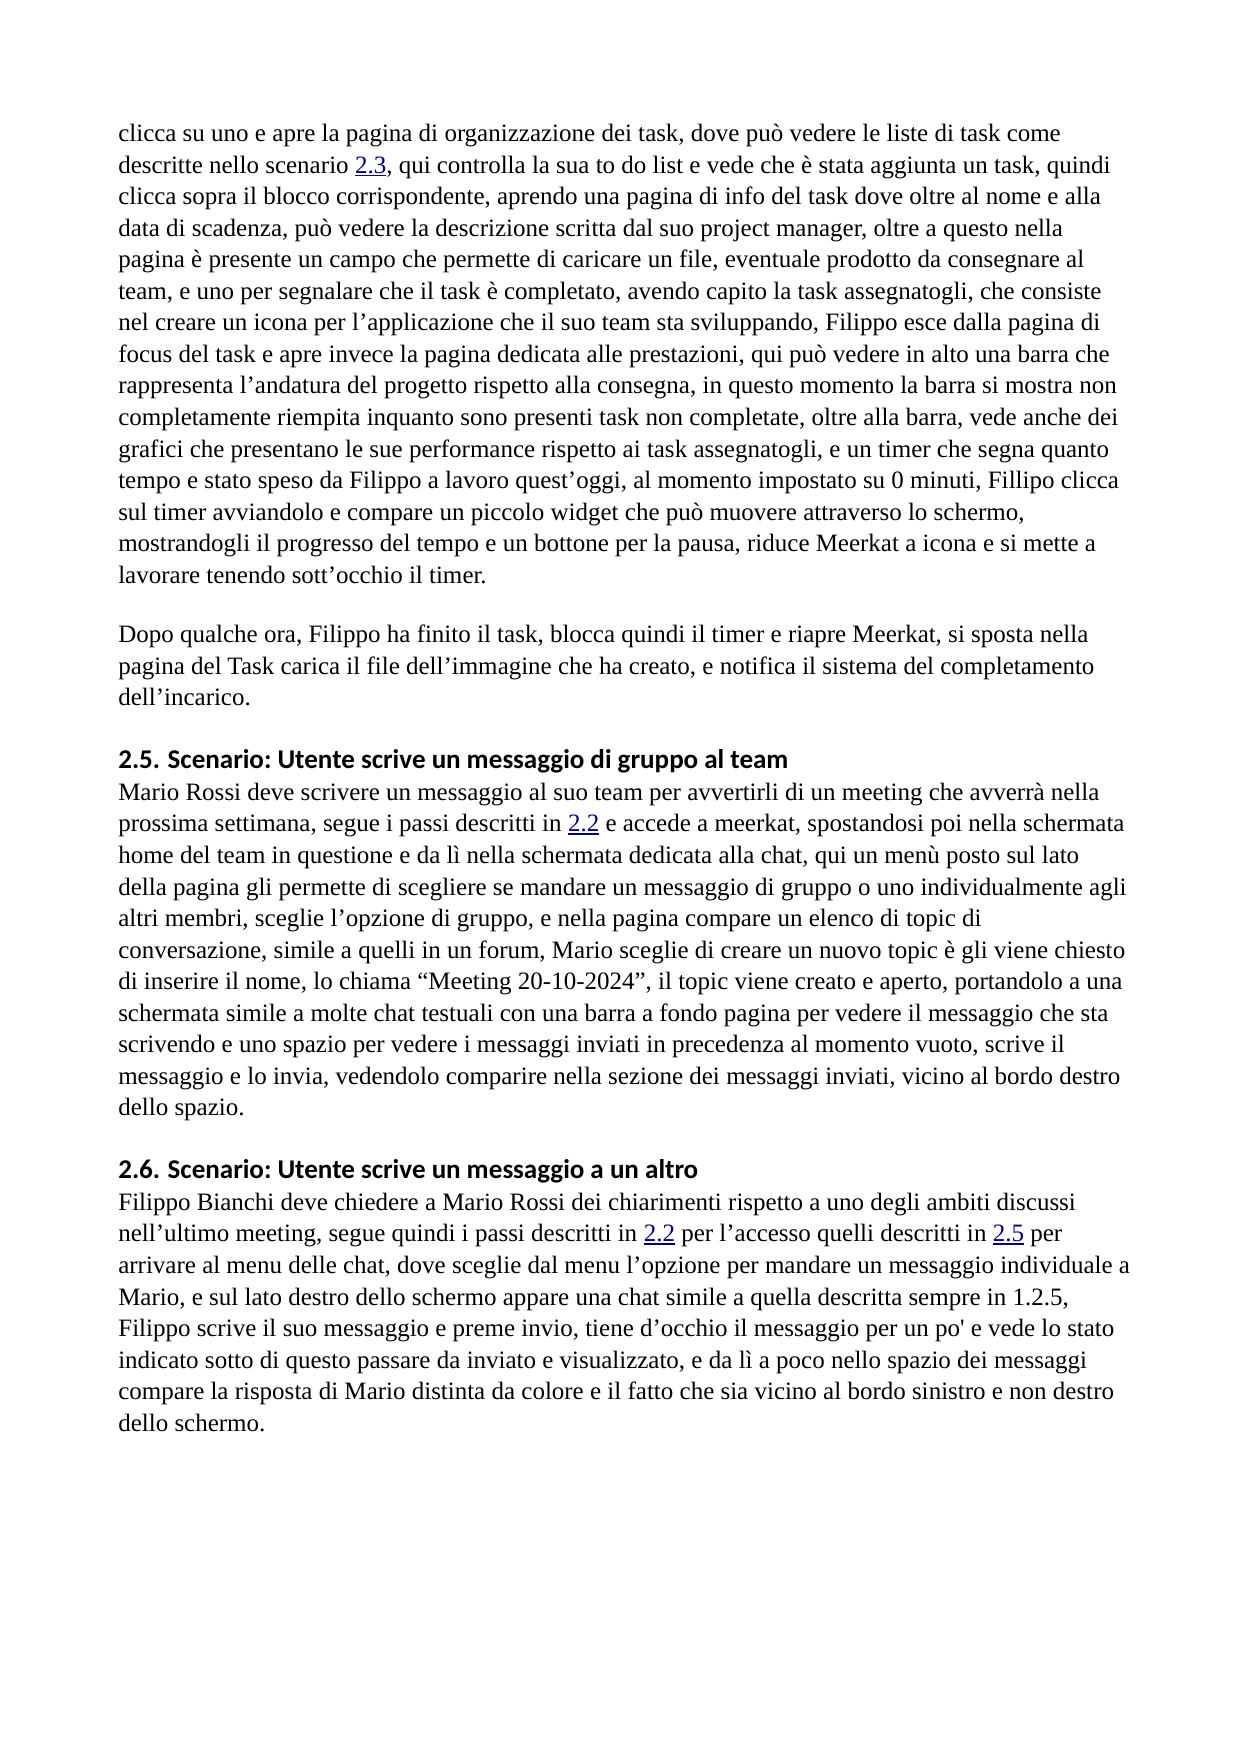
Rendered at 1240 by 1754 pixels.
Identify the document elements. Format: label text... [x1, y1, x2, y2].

text Filippo Bianchi deve chiedere a Mario Rossi dei chiarimenti rispetto a uno degli ambiti discussi nell’ultimo meeting, segue quindi i passi descritti in 2.2 per l’accesso quelli descritti in 2.5 per arrivare al menu delle chat, dove sceglie dal menu l’opzione per mandare un messaggio individuale a Mario, e sul lato destro dello schermo appare una chat simile a quella descritta sempre in 1.2.5, Filippo scrive il suo messaggio e preme invio, tiene d’occhio il messaggio per un po' e vede lo stato indicato sotto di questo passare da inviato e visualizzato, e da lì a poco nello spazio dei messaggi compare la risposta di Mario distinta da colore e il fatto che sia vicino al bordo sinistro e non destro dello schermo. [118, 1187, 1132, 1437]
subtitle 2.6. Scenario: Utente scrive un messaggio a un altro [118, 1152, 1132, 1185]
subtitle 2.5. Scenario: Utente scrive un messaggio di gruppo al team [118, 742, 1132, 775]
text clicca su uno e apre la pagina di organizzazione dei task, dove può vedere le liste di task come descritte nello scenario 2.3, qui controlla la sua to do list e vede che è stata aggiunta un task, quindi clicca sopra il blocco corrispondente, aprendo una pagina di info del task dove oltre al nome e alla data di scadenza, può vedere la descrizione scritta dal suo project manager, oltre a questo nella pagina è presente un campo che permette di caricare un file, eventuale prodotto da consegnare al team, e uno per segnalare che il task è completato, avendo capito la task assegnatogli, che consiste nel creare un icona per l’applicazione che il suo team sta sviluppando, Filippo esce dalla pagina di focus del task e apre invece la pagina dedicata alle prestazioni, qui può vedere in alto una barra che rappresenta l’andatura del progetto rispetto alla consegna, in questo momento la barra si mostra non completamente riempita inquanto sono presenti task non completate, oltre alla barra, vede anche dei grafici che presentano le sue performance rispetto ai task assegnatogli, e un timer che segna quanto tempo e stato speso da Filippo a lavoro quest’oggi, al momento impostato su 0 minuti, Fillipo clicca sul timer avviandolo e compare un piccolo widget che può muovere attraverso lo schermo, mostrandogli il progresso del tempo e un bottone per la pausa, riduce Meerkat a icona e si mette a lavorare tenendo sott’occhio il timer. [118, 118, 1132, 589]
text Dopo qualche ora, Filippo ha finito il task, blocca quindi il timer e riapre Meerkat, si sposta nella pagina del Task carica il file dell’immagine che ha creato, e notifica il sistema del completamento dell’incarico. [118, 619, 1132, 711]
text Mario Rossi deve scrivere un messaggio al suo team per avvertirli di un meeting che avverrà nella prossima settimana, segue i passi descritti in 2.2 e accede a meerkat, spostandosi poi nella schermata home del team in questione e da lì nella schermata dedicata alla chat, qui un menù posto sul lato della pagina gli permette di scegliere se mandare un messaggio di gruppo o uno individualmente agli altri membri, sceglie l’opzione di gruppo, e nella pagina compare un elenco di topic di conversazione, simile a quelli in un forum, Mario sceglie di creare un nuovo topic è gli viene chiesto di inserire il nome, lo chiama “Meeting 20-10-2024”, il topic viene creato e aperto, portandolo a una schermata simile a molte chat testuali con una barra a fondo pagina per vedere il messaggio che sta scrivendo e uno spazio per vedere i messaggi inviati in precedenza al momento vuoto, scrive il messaggio e lo invia, vedendolo comparire nella sezione dei messaggi inviati, vicino al bordo destro dello spazio. [118, 777, 1132, 1121]
